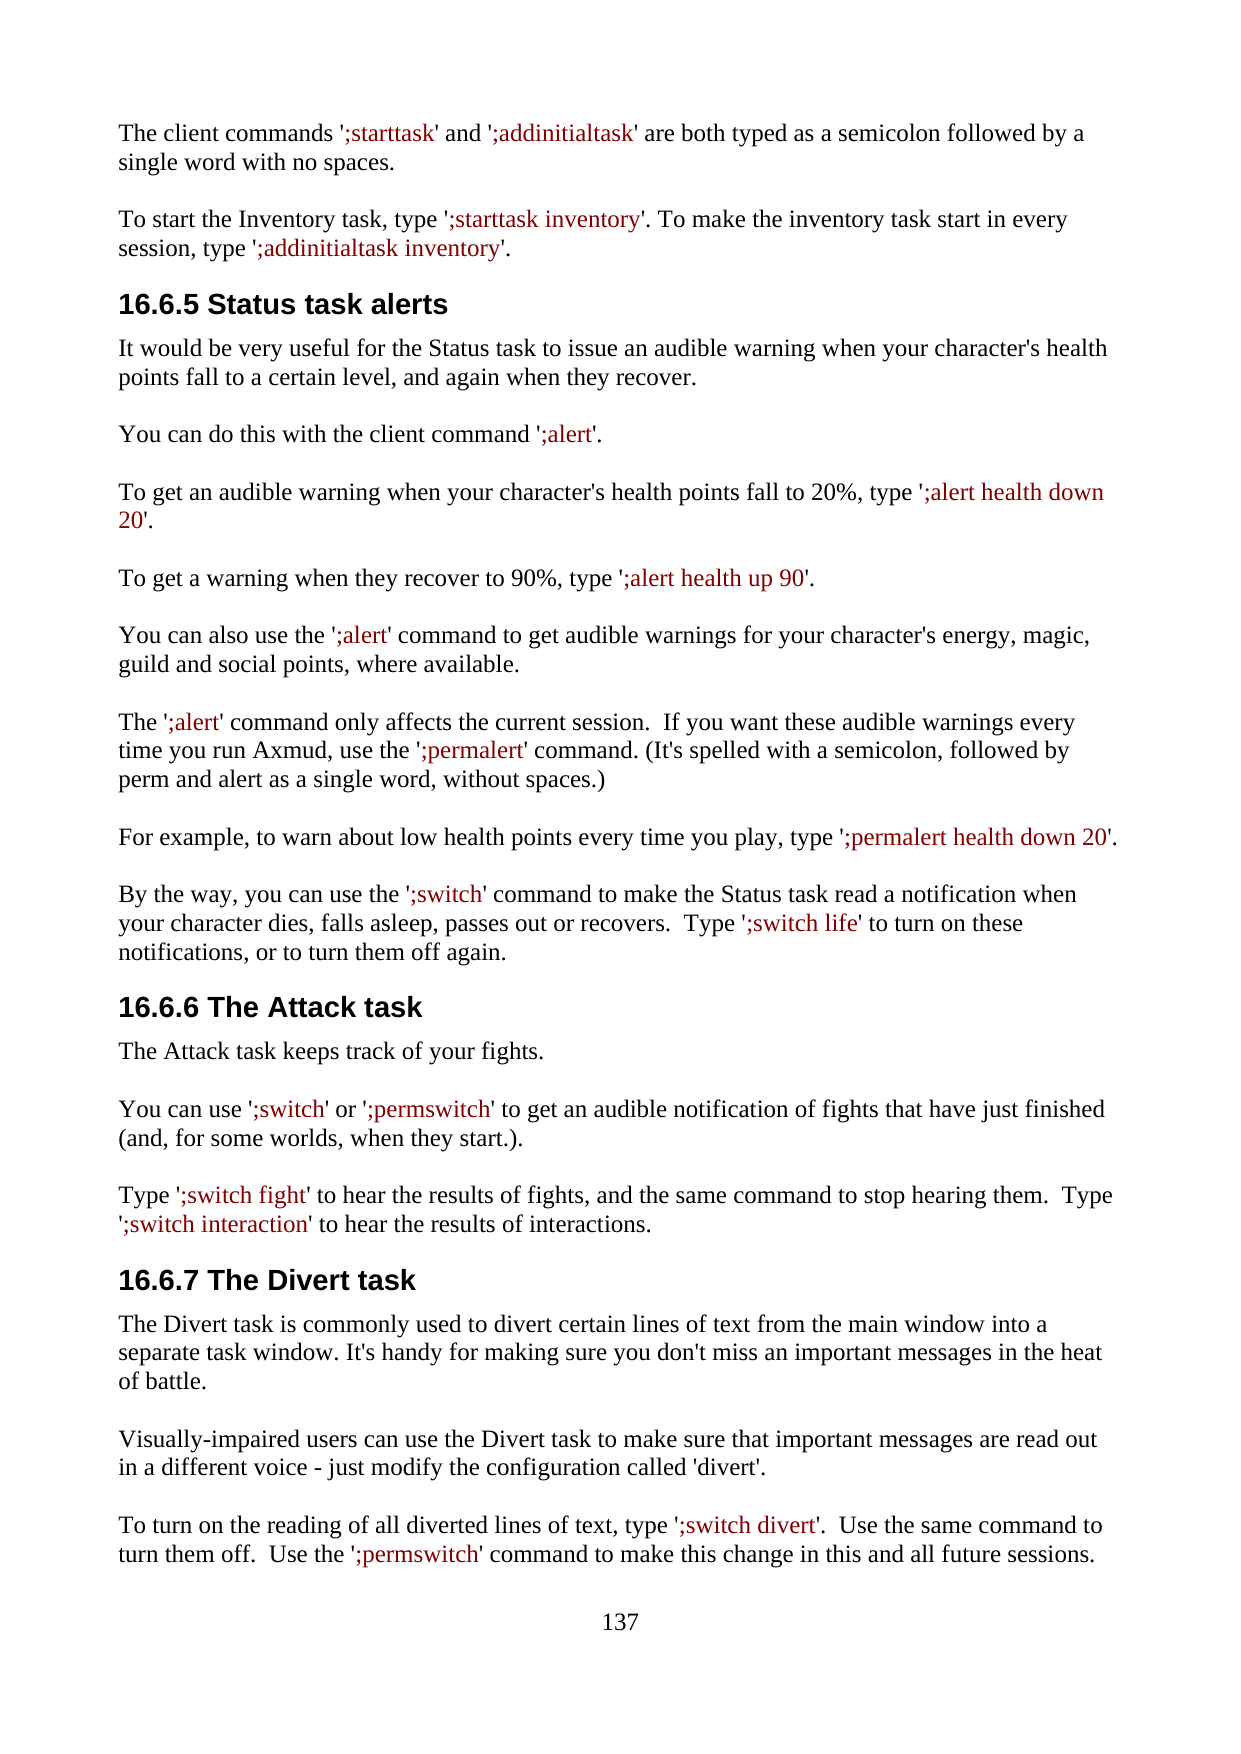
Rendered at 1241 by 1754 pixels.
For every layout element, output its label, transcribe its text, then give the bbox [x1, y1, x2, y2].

subtitle 16.6.7 The Divert task [118, 1263, 1122, 1296]
text To get an audible warning when your character's health points fall to 20%, type ';alert health down 20'. [118, 477, 1122, 534]
text It would be very useful for the Status task to issue an audible warning when your character's health points fall to a certain level, and again when they recover. [118, 333, 1122, 390]
text The client commands ';starttask' and ';addinitialtask' are both typed as a semicolon followed by a single word with no spaces. [118, 118, 1122, 176]
subtitle 16.6.5 Status task alerts [118, 287, 1122, 320]
text The ';alert' command only affects the current session. If you want these audible warnings every time you run Axmud, use the ';permalert' command. (It's spelled with a semicolon, followed by perm and alert as a single word, without spaces.) [118, 707, 1122, 793]
text To start the Inventory task, type ';starttask inventory'. To make the inventory task start in every session, type ';addinitialtask inventory'. [118, 204, 1122, 262]
subtitle 16.6.6 The Attack task [118, 990, 1122, 1024]
text By the way, you can use the ';switch' command to make the Status task read a notification when your character dies, falls asleep, passes out or recovers. Type ';switch life' to turn on these notifications, or to turn them off again. [118, 879, 1122, 965]
text To get a warning when they recover to 90%, type ';alert health up 90'. [118, 563, 1122, 592]
text You can also use the ';alert' command to get audible warnings for your character's energy, magic, guild and social points, where available. [118, 620, 1122, 678]
text The Attack task keeps track of your fights. [118, 1036, 1122, 1065]
text For example, to warn about low health points every time you play, type ';permalert health down 20'. [118, 822, 1122, 850]
text Visually-impaired users can use the Divert task to make sure that important messages are read out in a different voice - just modify the configuration called 'divert'. [118, 1424, 1122, 1481]
text To turn on the reading of all diverted lines of text, type ';switch divert'. Use the same command to turn them off. Use the ';permswitch' command to make this change in this and all future sessions. [118, 1510, 1122, 1567]
text The Divert task is commonly used to divert certain lines of text from the main window into a separate task window. It's handy for making sure you don't miss an important messages in the heat of battle. [118, 1309, 1122, 1395]
text Type ';switch fight' to hear the results of fights, and the same command to stop hearing them. Type ';switch interaction' to hear the results of interactions. [118, 1180, 1122, 1238]
text You can use ';switch' or ';permswitch' to get an audible notification of fights that have just finished (and, for some worlds, when they start.). [118, 1094, 1122, 1151]
text You can do this with the client command ';alert'. [118, 419, 1122, 448]
